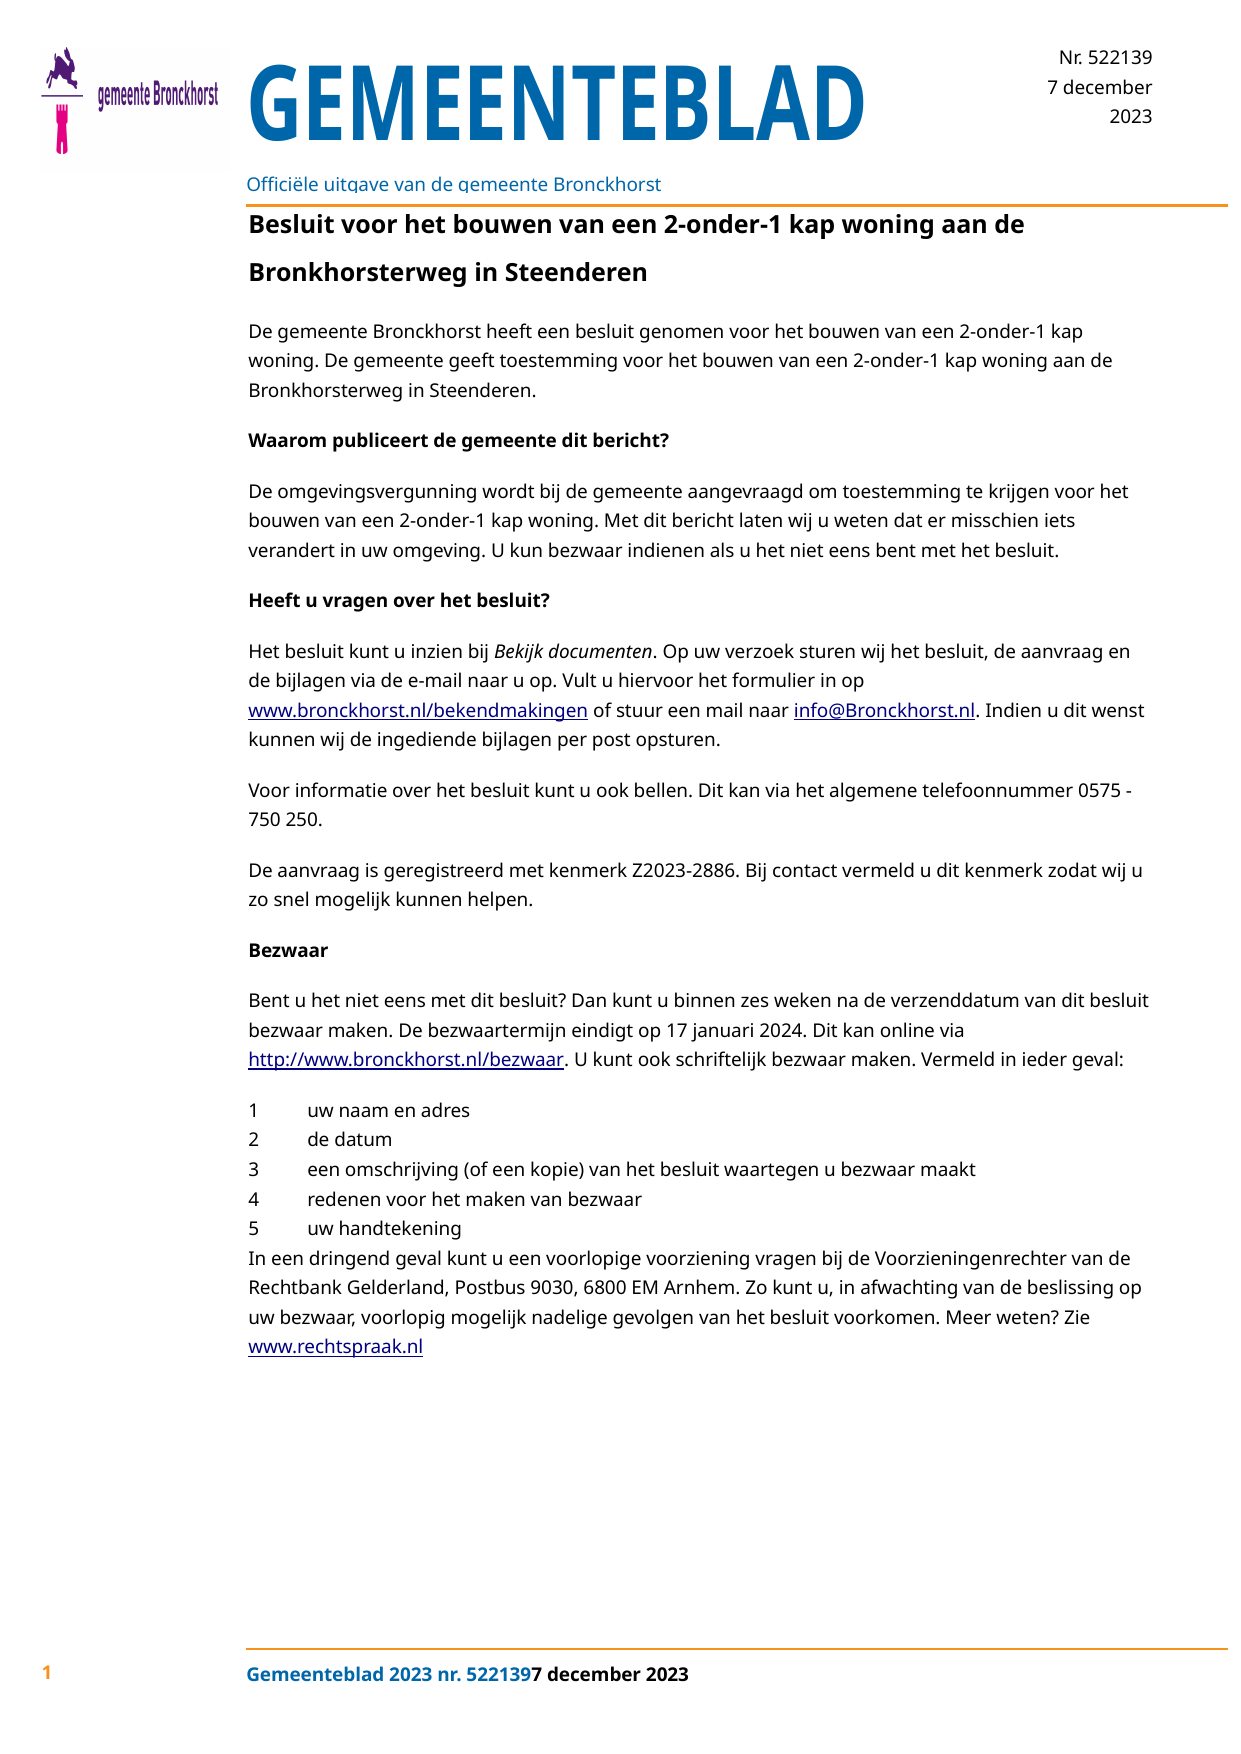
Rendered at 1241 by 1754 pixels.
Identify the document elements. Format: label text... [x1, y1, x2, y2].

text De gemeente Bronckhorst heeft een besluit genomen voor het bouwen van een 2-onder-1 kap woning. De gemeente geeft toestemming voor het bouwen van een 2-onder-1 kap woning aan de Bronkhorsterweg in Steenderen. [248, 318, 1152, 403]
text In een dringend geval kunt u een voorlopige voorziening vragen bij de Voorzieningenrechter van de Rechtbank Gelderland, Postbus 9030, 6800 EM Arnhem. Zo kunt u, in afwachting van de beslissing op uw bezwaar, voorlopig mogelijk nadelige gevolgen van het besluit voorkomen. Meer weten? Zie www.rechtspraak.nl [248, 1245, 1152, 1359]
list uw handtekening [248, 1215, 1152, 1241]
text De omgevingsvergunning wordt bij de gemeente aangevraagd om toestemming te krijgen voor het bouwen van een 2-onder-1 kap woning. Met dit bericht laten wij u weten dat er misschien iets verandert in uw omgeving. U kun bezwaar indienen als u het niet eens bent met het besluit. [248, 478, 1152, 563]
text De aanvraag is geregistreerd met kenmerk Z2023-2886. Bij contact vermeld u dit kenmerk zodat wij u zo snel mogelijk kunnen helpen. [248, 857, 1152, 912]
text Heeft u vragen over het besluit? [248, 587, 1152, 613]
list uw naam en adres [248, 1097, 1152, 1123]
list een omschrijving (of een kopie) van het besluit waartegen u bezwaar maakt [248, 1156, 1152, 1182]
picture [41, 47, 231, 172]
text Waarom publiceert de gemeente dit bericht? [248, 427, 1152, 453]
list redenen voor het maken van bezwaar [248, 1186, 1152, 1212]
text Voor informatie over het besluit kunt u ook bellen. Dit kan via het algemene telefoonnummer 0575 - 750 250. [248, 777, 1152, 832]
text Besluit voor het bouwen van een 2-onder-1 kap woning aan de Bronkhorsterweg in Steenderen [248, 207, 1152, 288]
text Bent u het niet eens met dit besluit? Dan kunt u binnen zes weken na de verzenddatum van dit besluit bezwaar maken. De bezwaartermijn eindigt op 17 januari 2024. Dit kan online via http://www.bronckhorst.nl/bezwaar. U kunt ook schriftelijk bezwaar maken. Vermeld in ieder geval: [248, 987, 1152, 1072]
list de datum [248, 1127, 1152, 1152]
text Het besluit kunt u inzien bij Bekijk documenten. Op uw verzoek sturen wij het besluit, de aanvraag en de bijlagen via de e-mail naar u op. Vult u hiervoor het formulier in op www.bronckhorst.nl/bekendmakingen of stuur een mail naar info@Bronckhorst.nl. Indien u dit wenst kunnen wij de ingediende bijlagen per post opsturen. [248, 638, 1152, 752]
text Bezwaar [248, 937, 1152, 963]
